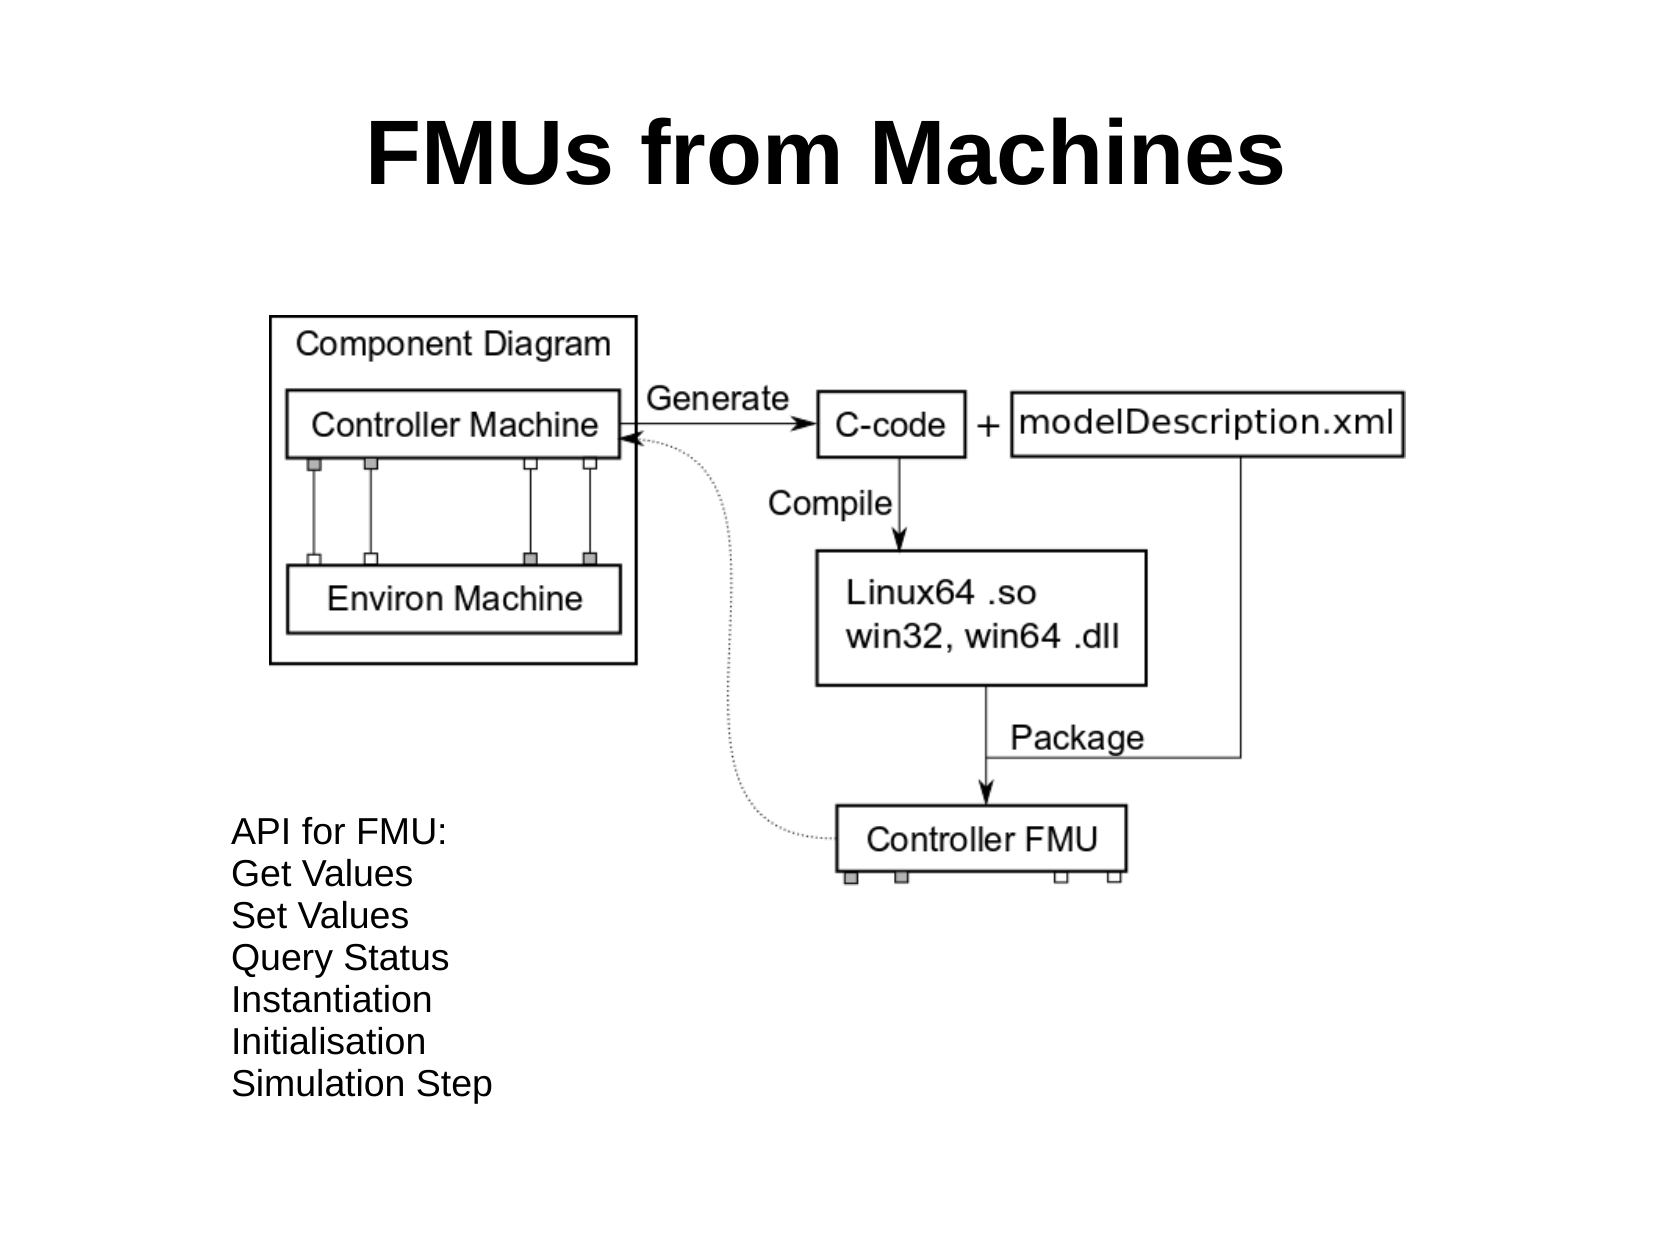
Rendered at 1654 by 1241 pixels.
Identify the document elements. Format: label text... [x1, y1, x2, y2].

title FMUs from Machines [82, 49, 1571, 257]
text_box API for FMU: Get Values Set Values Query Status Instantiation Initialisation Simulation Step [216, 803, 508, 1112]
picture [269, 315, 1406, 886]
